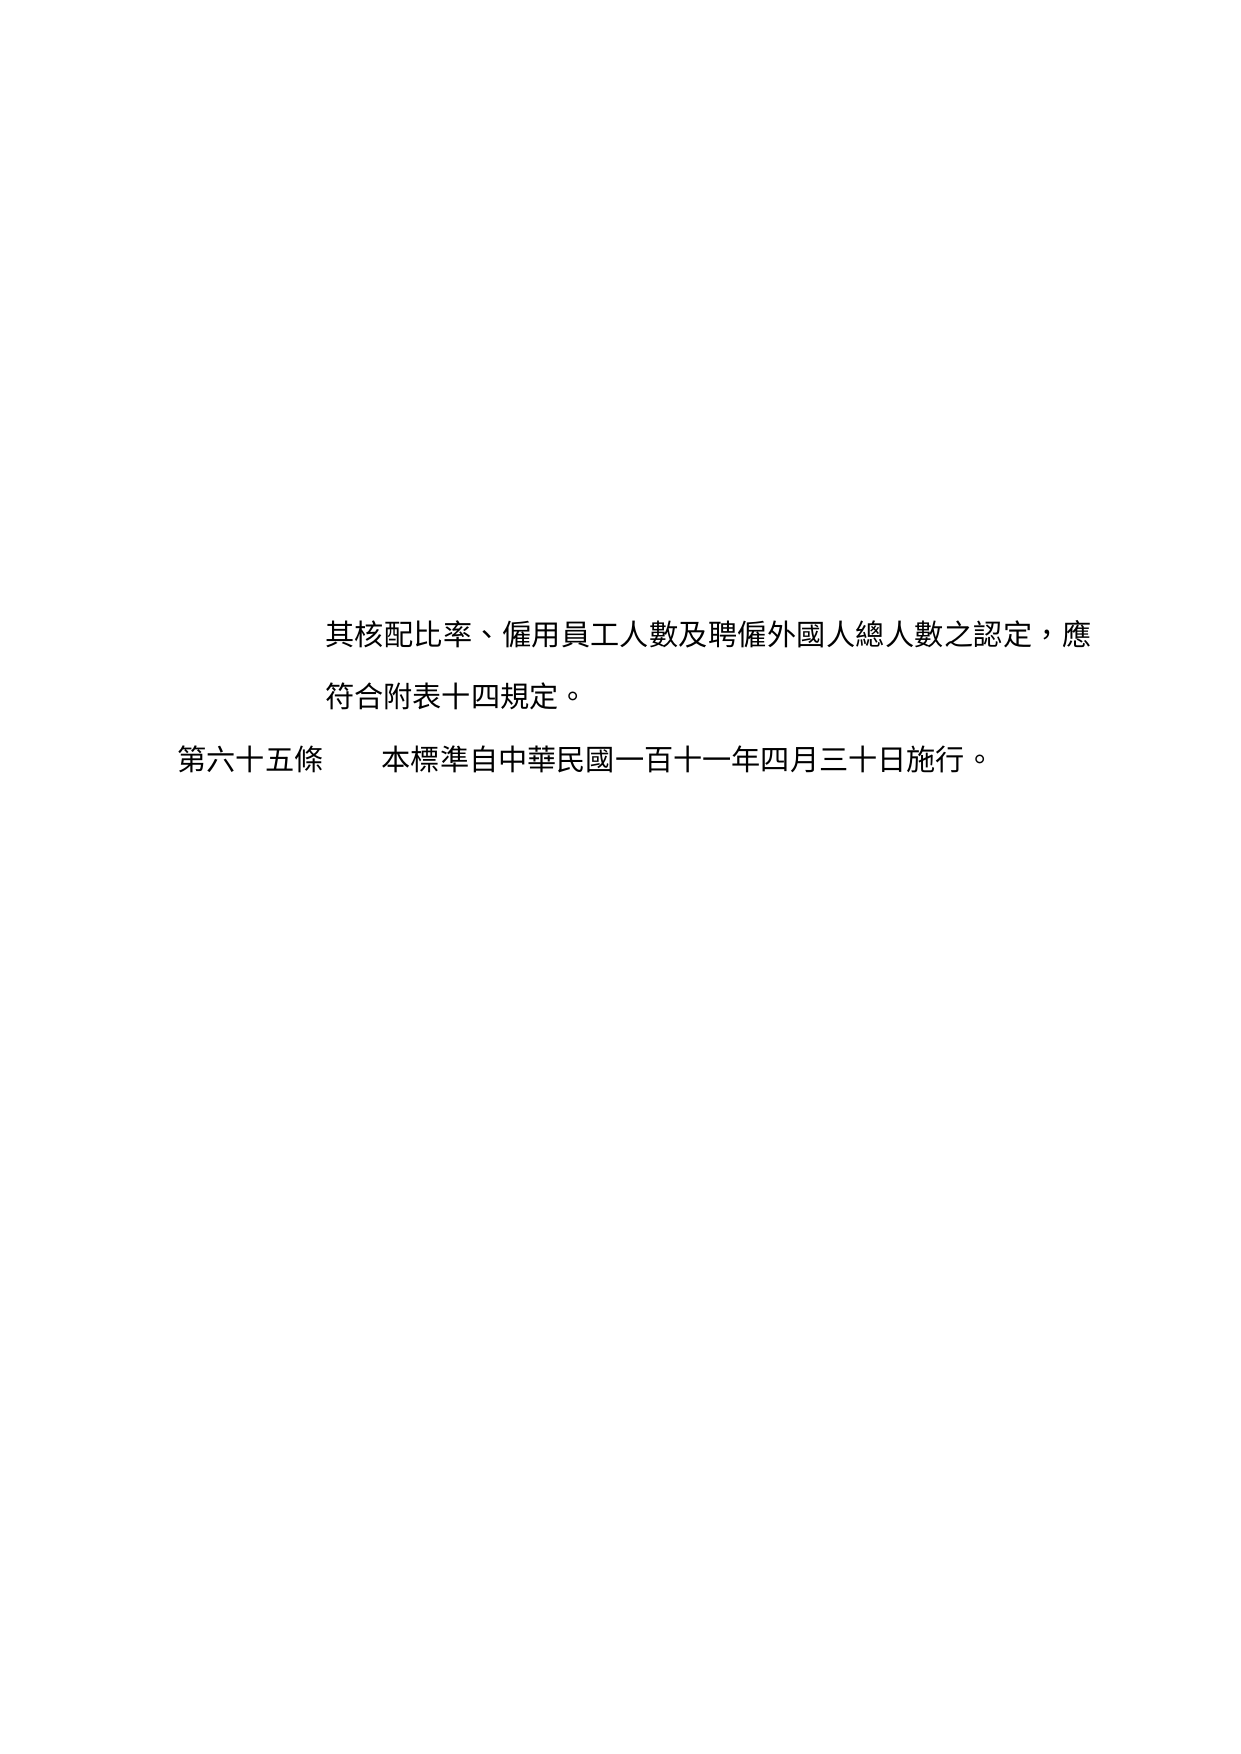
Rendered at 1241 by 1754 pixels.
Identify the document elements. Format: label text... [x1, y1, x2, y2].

text 第六十五條 本標準自中華民國一百十一年四月三十日施行。 [177, 716, 1092, 778]
text 其核配比率、僱用員工人數及聘僱外國人總人數之認定，應符合附表十四規定。 [177, 591, 1092, 716]
